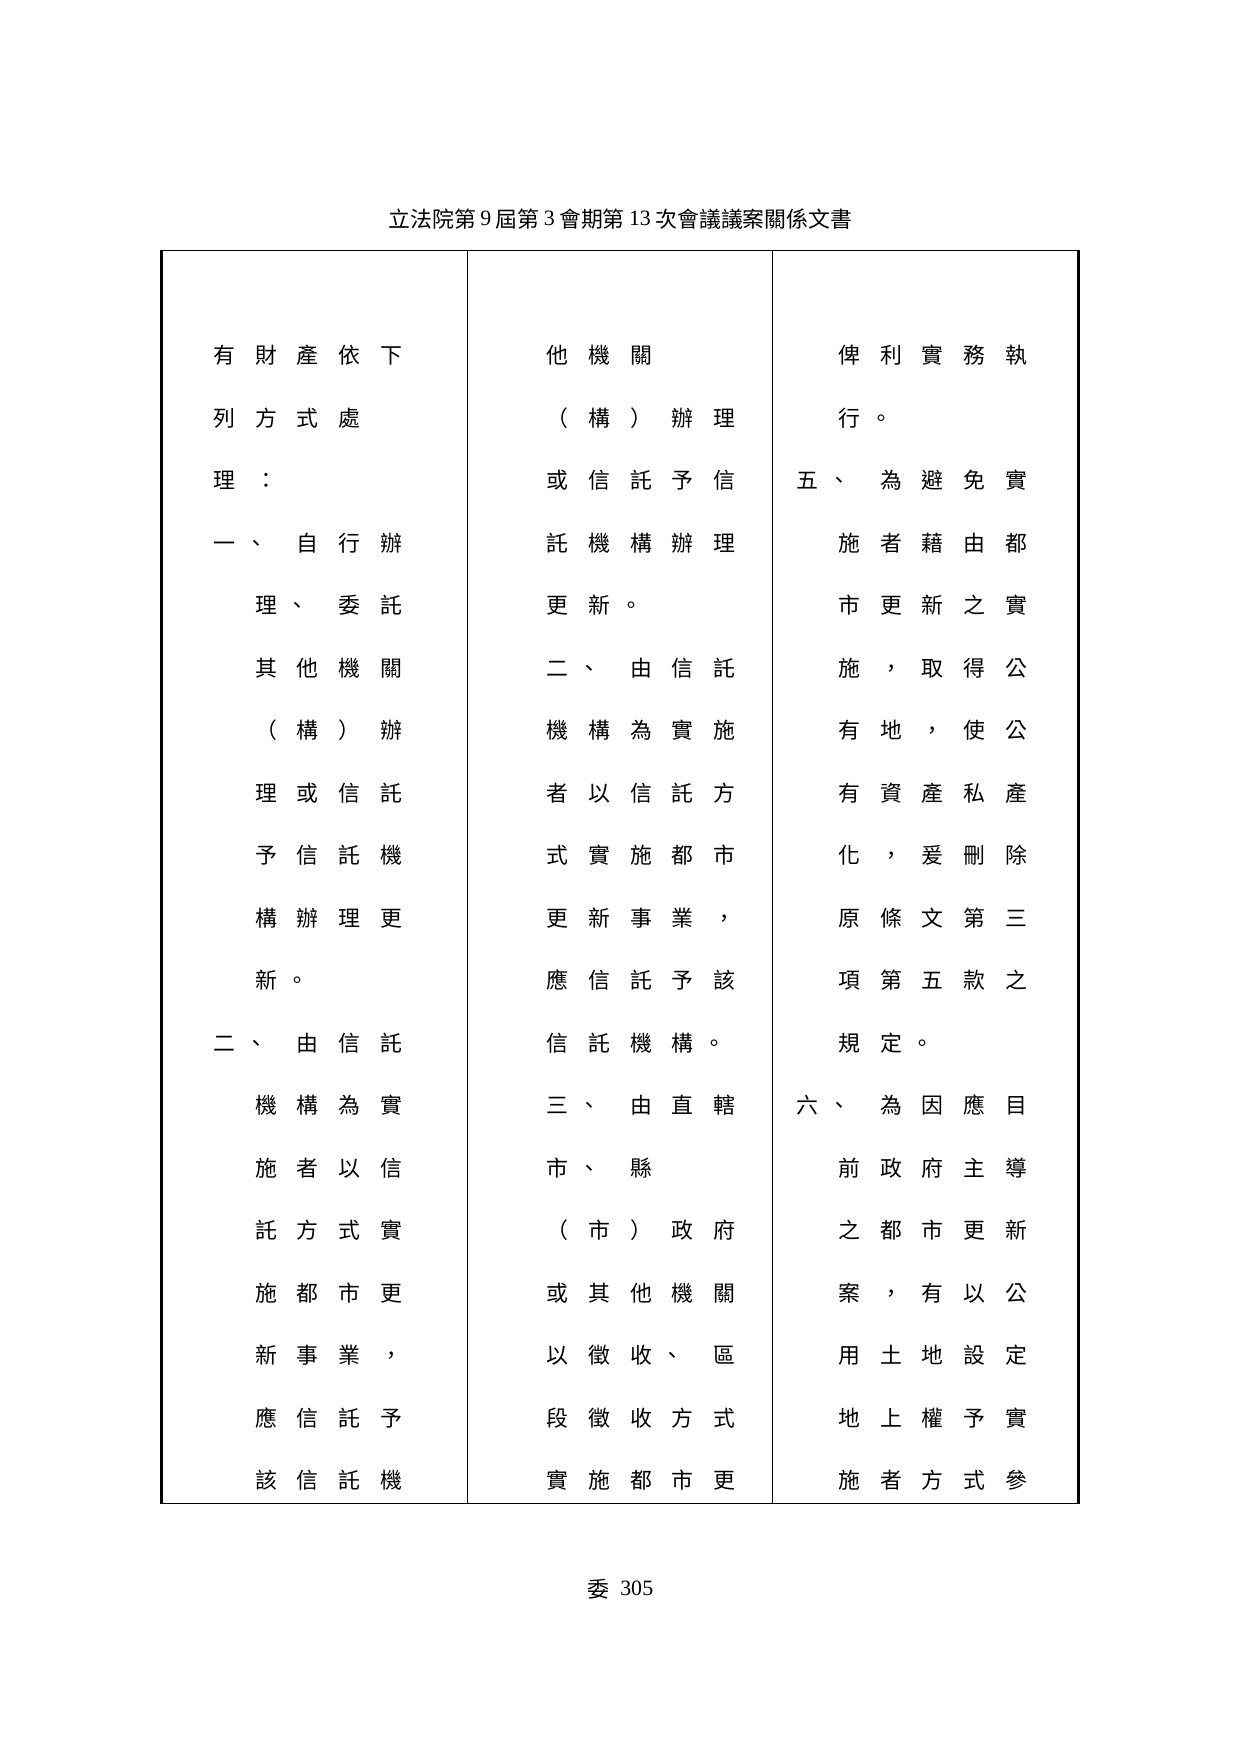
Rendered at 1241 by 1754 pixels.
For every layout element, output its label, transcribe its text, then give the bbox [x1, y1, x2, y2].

table_cell 他機關（構）辦理或信託予信託機構辦理更新。 二、由信託機構為實施者以信託方式實施都市更新事業，應信託予該信託機構。 三、由直轄市、縣（市）政府或其他機關以徵收、區段徵收方式實施都市更 [468, 251, 772, 1503]
table_cell 俾利實務執行。 五、為避免實施者藉由都市更新之實施，取得公有地，使公有資產私產化，爰刪除原條文第三項第五款之規定。 六、為因應目前政府主導之都市更新案，有以公用土地設定地上權予實施者方式參 [773, 251, 1077, 1503]
table_cell 有財產依下列方式處理： 一、自行辦理、委託其他機關（構）辦理或信託予信託機構辦理更新。 二、由信託機構為實施者以信託方式實施都市更新事業，應信託予該信託機 [163, 251, 467, 1503]
